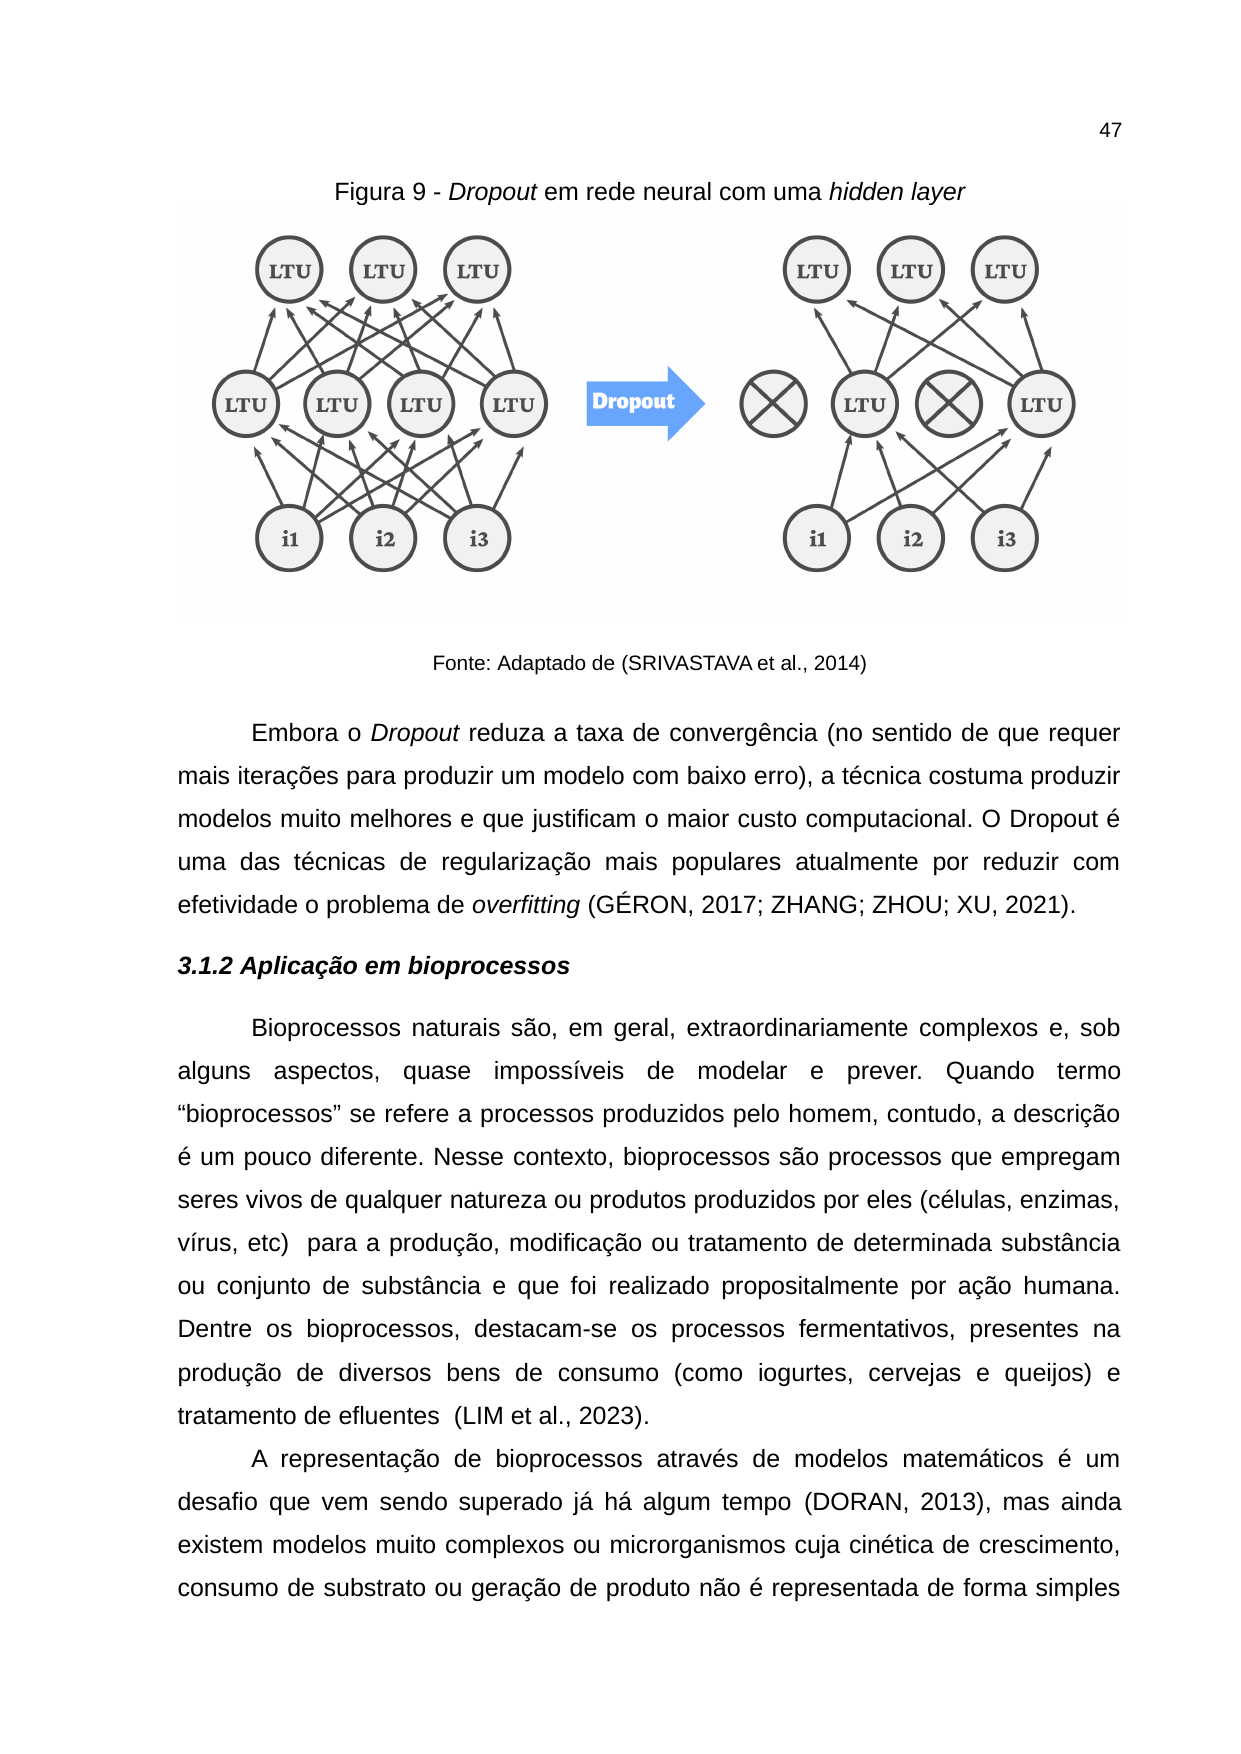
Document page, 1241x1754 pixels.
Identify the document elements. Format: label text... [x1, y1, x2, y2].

text Bioprocessos naturais são, em geral, extraordinariamente complexos e, sob alguns aspectos, quase impossíveis de modelar e prever. Quando termo “bioprocessos” se refere a processos produzidos pelo homem, contudo, a descrição é um pouco diferente. Nesse contexto, bioprocessos são processos que empregam seres vivos de qualquer natureza ou produtos produzidos por eles (células, enzimas, vírus, etc) para a produção, modificação ou tratamento de determinada substância ou conjunto de substância e que foi realizado propositalmente por ação humana. Dentre os bioprocessos, destacam-se os processos fermentativos, presentes na produção de diversos bens de consumo (como iogurtes, cervejas e queijos) e tratamento de efluentes (LIM et al., 2023). [177, 1012, 1122, 1429]
picture [177, 205, 1123, 622]
text Fonte: Adaptado de (SRIVASTAVA et al., 2014) [177, 651, 1122, 674]
subtitle Aplicação em bioprocessos [177, 951, 1122, 980]
text Embora o Dropout reduza a taxa de convergência (no sentido de que requer mais iterações para produzir um modelo com baixo erro), a técnica costuma produzir modelos muito melhores e que justificam o maior custo computacional. O Dropout é uma das técnicas de regularização mais populares atualmente por reduzir com efetividade o problema de overfitting (GÉRON, 2017; ZHANG; ZHOU; XU, 2021). [177, 718, 1122, 919]
text A representação de bioprocessos através de modelos matemáticos é um desafio que vem sendo superado já há algum tempo (DORAN, 2013), mas ainda existem modelos muito complexos ou microrganismos cuja cinética de crescimento, consumo de substrato ou geração de produto não é representada de forma simples [177, 1444, 1122, 1602]
text Figura 9 - Dropout em rede neural com uma hidden layer [177, 177, 1122, 205]
